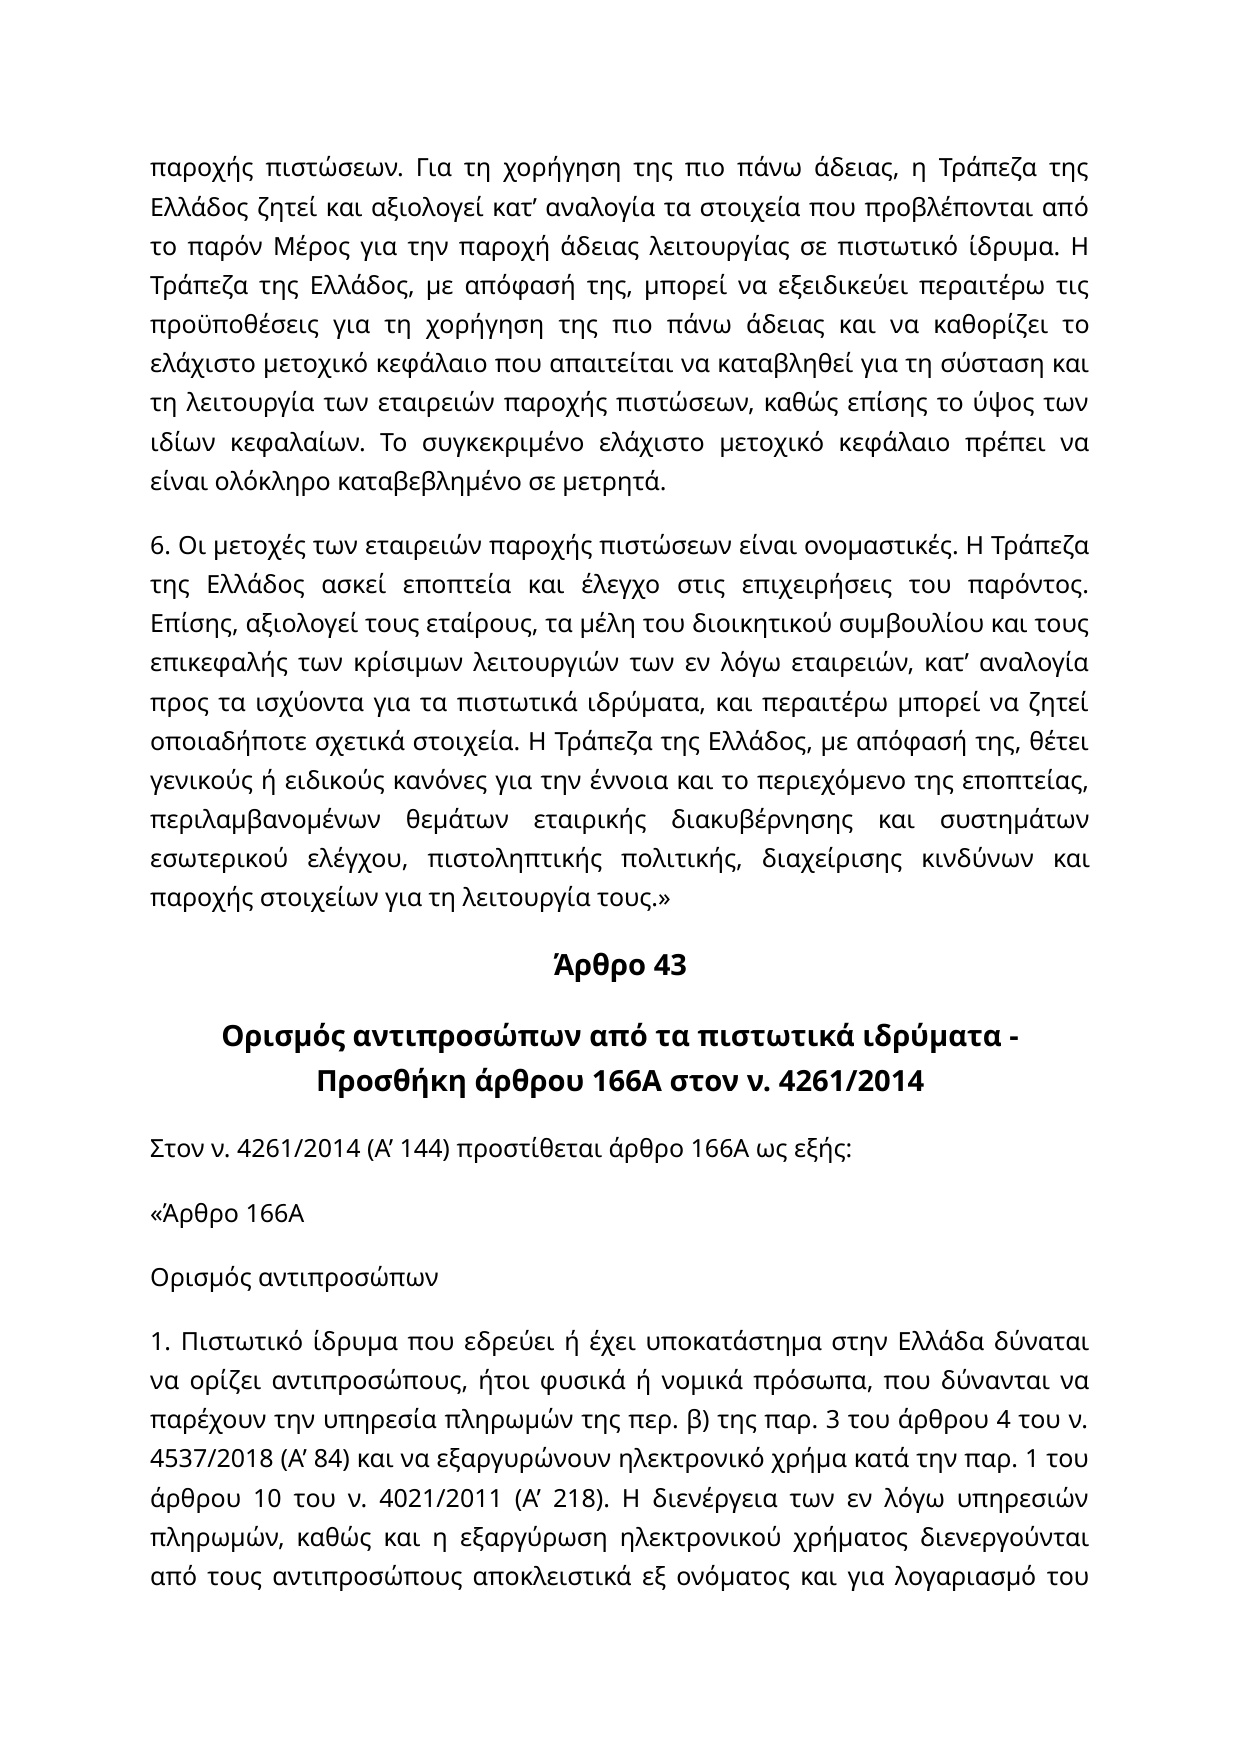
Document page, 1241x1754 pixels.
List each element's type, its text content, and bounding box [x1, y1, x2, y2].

subtitle Άρθρο 43 [150, 944, 1090, 984]
subtitle Ορισμός αντιπροσώπων από τα πιστωτικά ιδρύματα - Προσθήκη άρθρου 166Α στον ν. 4261/2014 [150, 1015, 1090, 1100]
text Ορισμός αντιπροσώπων [150, 1259, 1090, 1293]
text παροχής πιστώσεων. Για τη χορήγηση της πιο πάνω άδειας, η Τράπεζα της Ελλάδος ζητεί και αξιολογεί κατ’ αναλογία τα στοιχεία που προβλέπονται από το παρόν Μέρος για την παροχή άδειας λειτουργίας σε πιστωτικό ίδρυμα. Η Τράπεζα της Ελλάδος, με απόφασή της, μπορεί να εξειδικεύει περαιτέρω τις προϋποθέσεις για τη χορήγηση της πιο πάνω άδειας και να καθορίζει το ελάχιστο μετοχικό κεφάλαιο που απαιτείται να καταβληθεί για τη σύσταση και τη λειτουργία των εταιρειών παροχής πιστώσεων, καθώς επίσης το ύψος των ιδίων κεφαλαίων. Το συγκεκριμένο ελάχιστο μετοχικό κεφάλαιο πρέπει να είναι ολόκληρο καταβεβλημένο σε μετρητά. [150, 150, 1090, 497]
text «Άρθρο 166Α [150, 1195, 1090, 1229]
text Στον ν. 4261/2014 (Α’ 144) προστίθεται άρθρο 166Α ως εξής: [150, 1131, 1090, 1165]
text 1. Πιστωτικό ίδρυμα που εδρεύει ή έχει υποκατάστημα στην Ελλάδα δύναται να ορίζει αντιπροσώπους, ήτοι φυσικά ή νομικά πρόσωπα, που δύνανται να παρέχουν την υπηρεσία πληρωμών της περ. β) της παρ. 3 του άρθρου 4 του ν. 4537/2018 (Α’ 84) και να εξαργυρώνουν ηλεκτρονικό χρήμα κατά την παρ. 1 του άρθρου 10 του ν. 4021/2011 (Α’ 218). Η διενέργεια των εν λόγω υπηρεσιών πληρωμών, καθώς και η εξαργύρωση ηλεκτρονικού χρήματος διενεργούνται από τους αντιπροσώπους αποκλειστικά εξ ονόματος και για λογαριασμό του [150, 1323, 1090, 1593]
text 6. Οι μετοχές των εταιρειών παροχής πιστώσεων είναι ονομαστικές. Η Τράπεζα της Ελλάδος ασκεί εποπτεία και έλεγχο στις επιχειρήσεις του παρόντος. Επίσης, αξιολογεί τους εταίρους, τα μέλη του διοικητικού συμβουλίου και τους επικεφαλής των κρίσιμων λειτουργιών των εν λόγω εταιρειών, κατ’ αναλογία προς τα ισχύοντα για τα πιστωτικά ιδρύματα, και περαιτέρω μπορεί να ζητεί οποιαδήποτε σχετικά στοιχεία. Η Τράπεζα της Ελλάδος, με απόφασή της, θέτει γενικούς ή ειδικούς κανόνες για την έννοια και το περιεχόμενο της εποπτείας, περιλαμβανομένων θεμάτων εταιρικής διακυβέρνησης και συστημάτων εσωτερικού ελέγχου, πιστοληπτικής πολιτικής, διαχείρισης κινδύνων και παροχής στοιχείων για τη λειτουργία τους.» [150, 527, 1090, 914]
